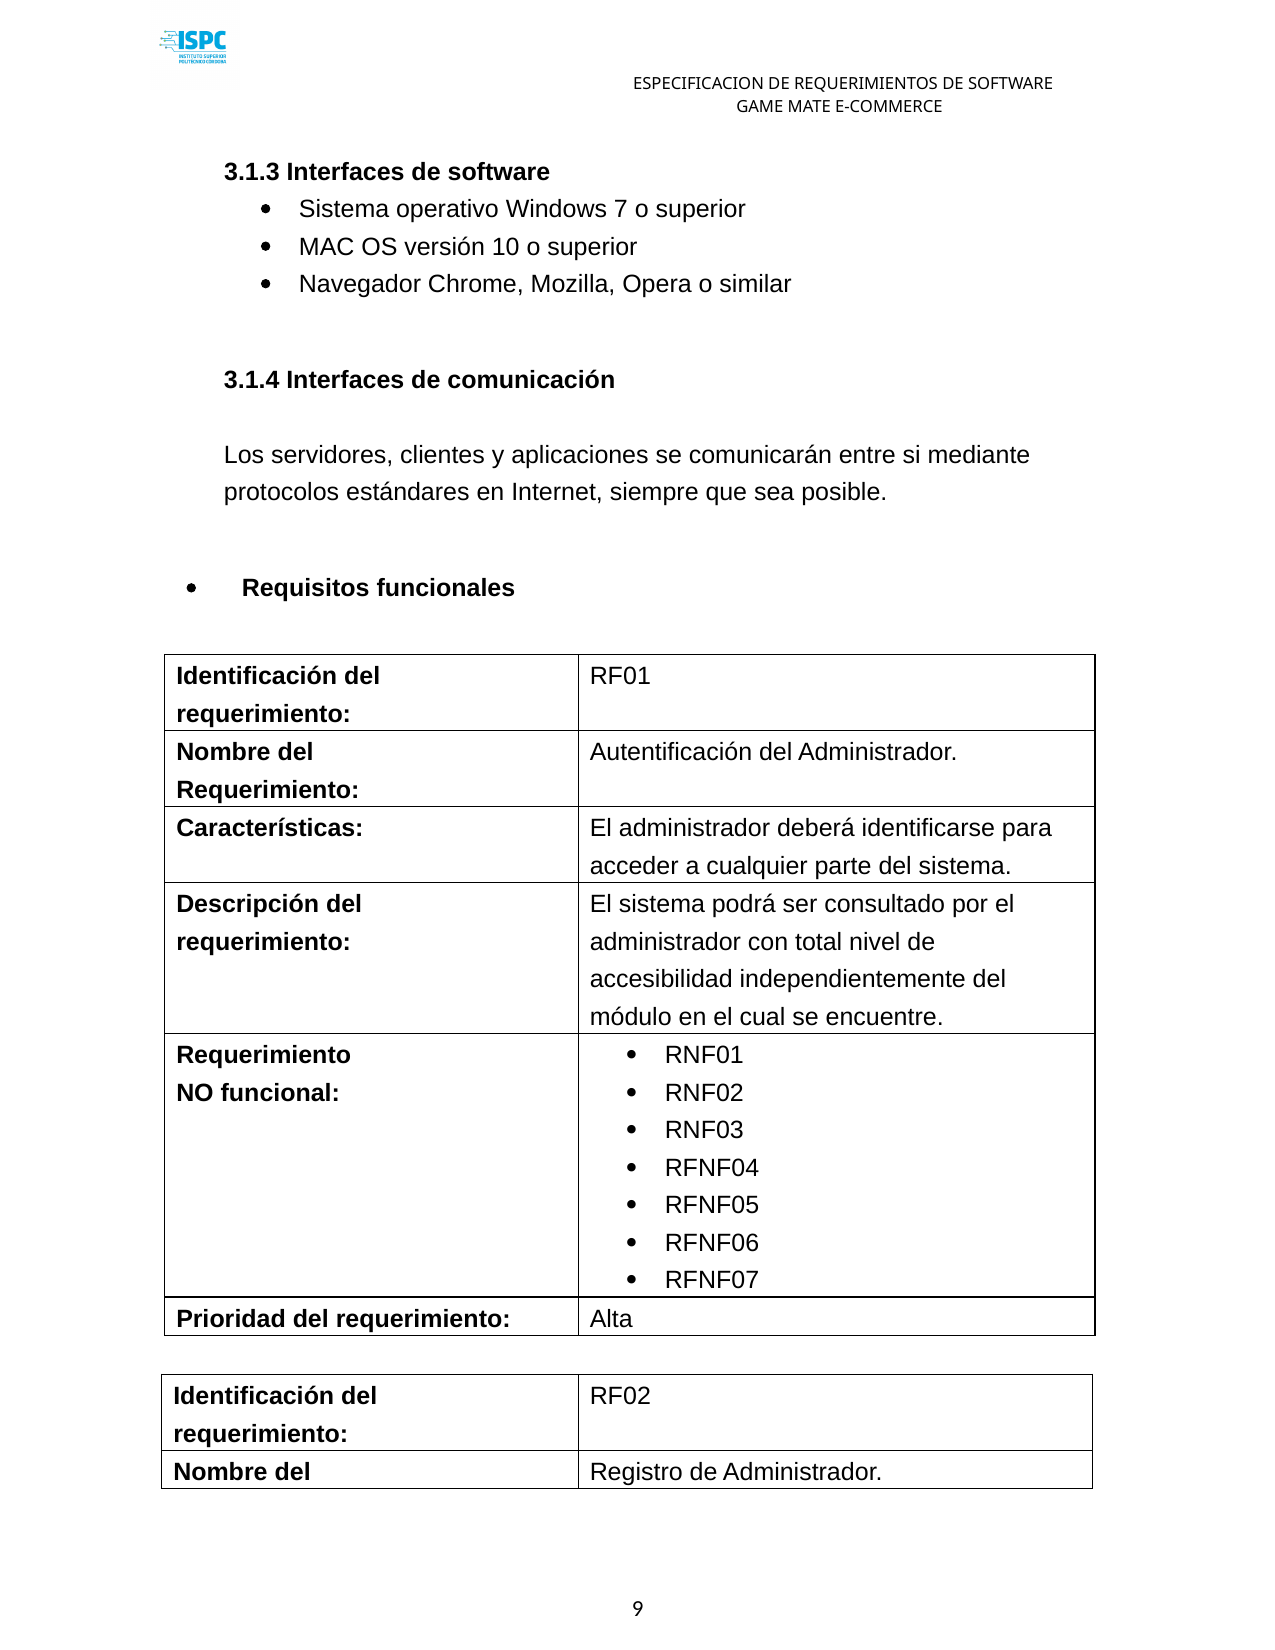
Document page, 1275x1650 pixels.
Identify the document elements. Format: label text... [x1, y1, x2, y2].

text 3.1.3 Interfaces de software [150, 150, 1125, 187]
table_cell Prioridad del requerimiento: [165, 1298, 578, 1335]
table_cell Autentificación del Administrador. [579, 731, 1094, 806]
picture [150, 0, 240, 90]
list MAC OS versión 10 o superior [261, 225, 1125, 262]
table_cell Nombre del Requerimiento: [165, 731, 578, 806]
table_header RF01 [579, 655, 1094, 730]
table_header Identificación del requerimiento: [165, 655, 578, 730]
list Requisitos funcionales [187, 567, 1125, 604]
table_cell El sistema podrá ser consultado por el administrador con total nivel de accesibilidad independientemente del módulo en el cual se encuentre. [579, 883, 1094, 1033]
table_cell Alta [579, 1298, 1094, 1335]
table_cell Características: [165, 807, 578, 882]
table_cell Descripción del requerimiento: [165, 883, 578, 1033]
list Sistema operativo Windows 7 o superior [261, 187, 1125, 225]
text 3.1.4 Interfaces de comunicación [150, 358, 1125, 396]
table_header RF02 [579, 1375, 1092, 1449]
table_header Identificación del requerimiento: [162, 1375, 578, 1449]
table_cell Nombre del [162, 1451, 578, 1488]
table_cell RNF01 RNF02 RNF03 RFNF04 RFNF05 RFNF06 RFNF07 [579, 1034, 1094, 1296]
list Navegador Chrome, Mozilla, Opera o similar [261, 262, 1125, 300]
table_cell El administrador deberá identificarse para acceder a cualquier parte del sistema. [579, 807, 1094, 882]
table_cell Registro de Administrador. [579, 1451, 1092, 1488]
text Los servidores, clientes y aplicaciones se comunicarán entre si mediante protocolos estándares en Internet, siempre que sea posible. [224, 433, 1125, 508]
table_cell Requerimiento NO funcional: [165, 1034, 578, 1296]
